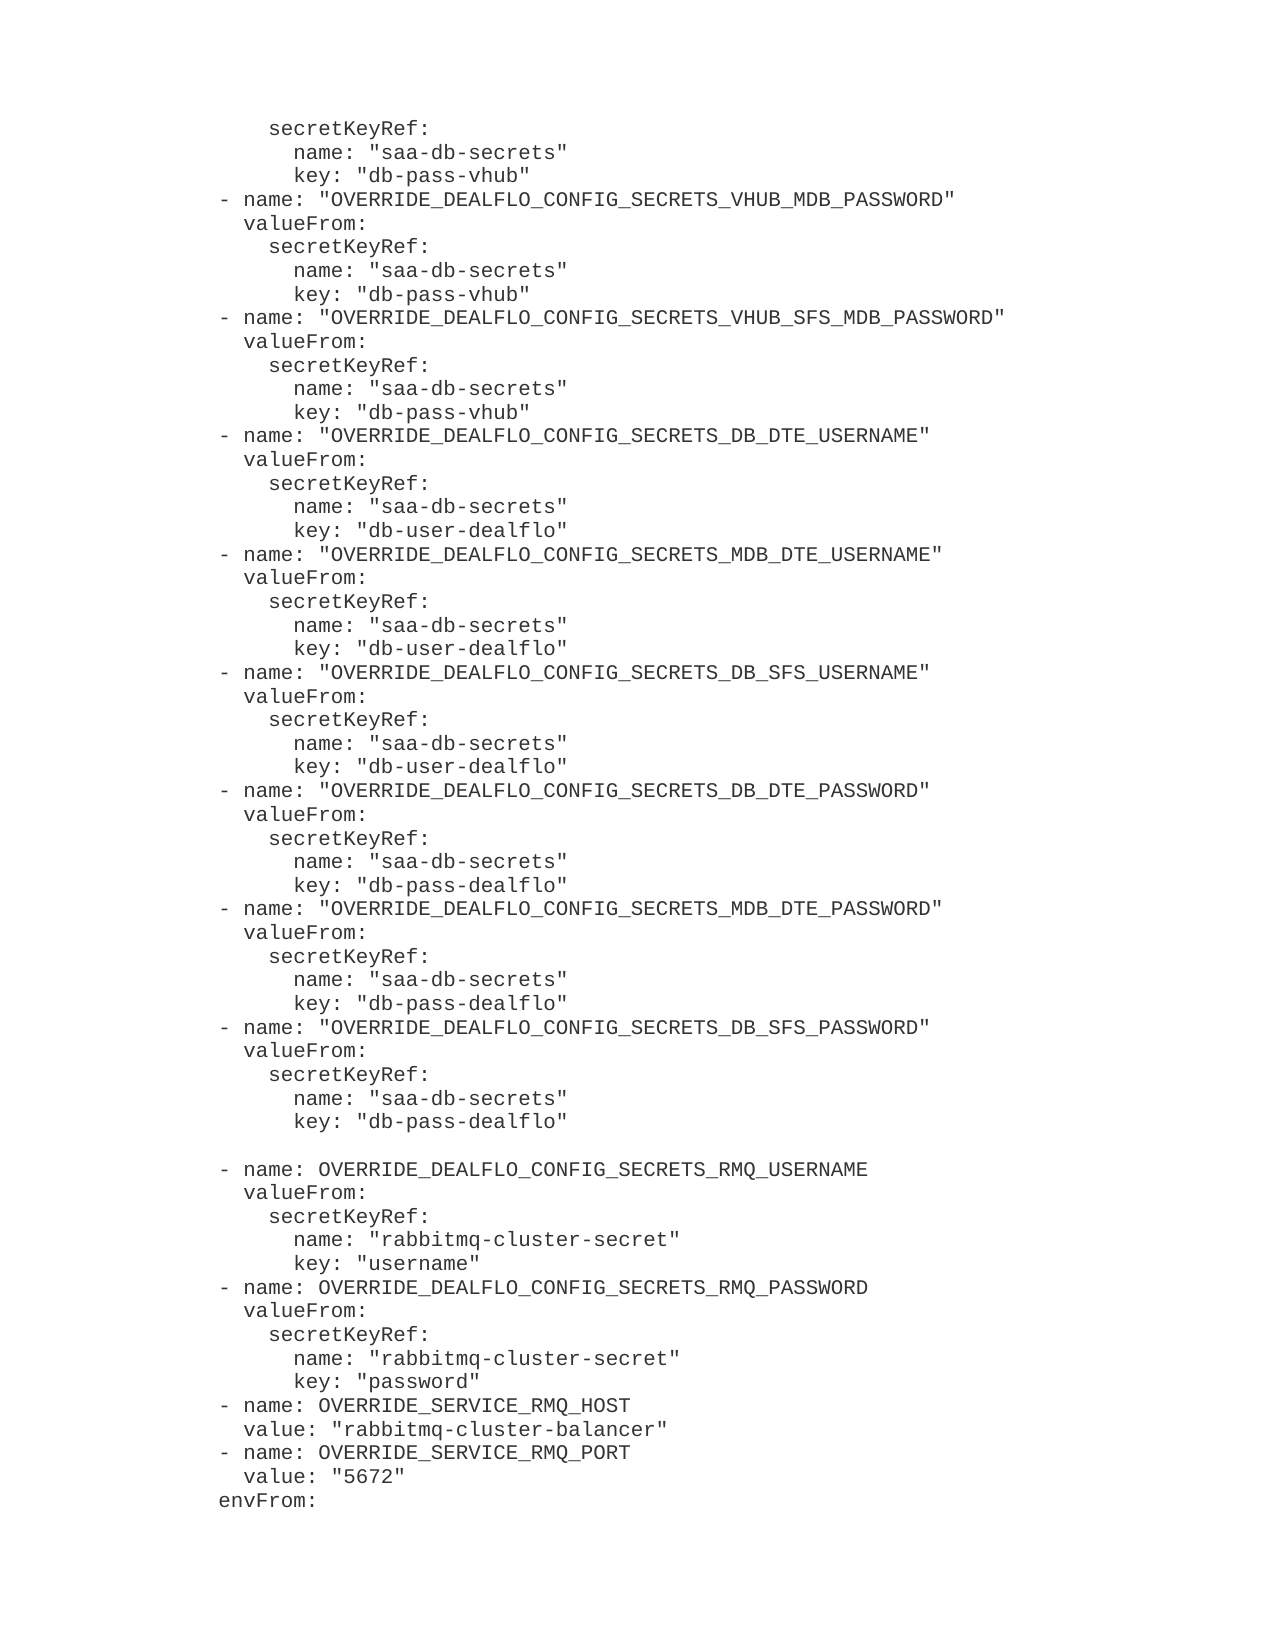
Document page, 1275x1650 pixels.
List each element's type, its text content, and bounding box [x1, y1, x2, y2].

text secretKeyRef: [118, 591, 1157, 615]
text valueFrom: [118, 331, 1157, 354]
text secretKeyRef: [118, 1324, 1157, 1348]
text secretKeyRef: [118, 1206, 1157, 1229]
text name: "saa-db-secrets" [118, 142, 1157, 165]
text - name: OVERRIDE_DEALFLO_CONFIG_SECRETS_RMQ_PASSWORD [118, 1277, 1157, 1300]
text name: "rabbitmq-cluster-secret" [118, 1348, 1157, 1371]
text key: "db-pass-dealflo" [118, 993, 1157, 1017]
text valueFrom: [118, 449, 1157, 473]
text key: "username" [118, 1253, 1157, 1277]
text name: "saa-db-secrets" [118, 260, 1157, 284]
text valueFrom: [118, 804, 1157, 827]
text key: "db-pass-dealflo" [118, 875, 1157, 898]
text secretKeyRef: [118, 354, 1157, 378]
text key: "db-pass-vhub" [118, 402, 1157, 426]
text secretKeyRef: [118, 236, 1157, 260]
text - name: OVERRIDE_SERVICE_RMQ_HOST [118, 1395, 1157, 1419]
text name: "saa-db-secrets" [118, 1088, 1157, 1111]
text - name: "OVERRIDE_DEALFLO_CONFIG_SECRETS_DB_SFS_USERNAME" [118, 662, 1157, 686]
text name: "saa-db-secrets" [118, 378, 1157, 402]
text secretKeyRef: [118, 709, 1157, 733]
text valueFrom: [118, 686, 1157, 709]
text - name: OVERRIDE_SERVICE_RMQ_PORT [118, 1442, 1157, 1466]
text - name: "OVERRIDE_DEALFLO_CONFIG_SECRETS_VHUB_MDB_PASSWORD" [118, 189, 1157, 213]
text name: "saa-db-secrets" [118, 733, 1157, 757]
text secretKeyRef: [118, 473, 1157, 496]
text - name: "OVERRIDE_DEALFLO_CONFIG_SECRETS_MDB_DTE_PASSWORD" [118, 898, 1157, 922]
text key: "db-user-dealflo" [118, 520, 1157, 544]
text - name: "OVERRIDE_DEALFLO_CONFIG_SECRETS_DB_DTE_PASSWORD" [118, 780, 1157, 804]
text - name: "OVERRIDE_DEALFLO_CONFIG_SECRETS_MDB_DTE_USERNAME" [118, 544, 1157, 567]
text value: "5672" [118, 1466, 1157, 1489]
text - name: "OVERRIDE_DEALFLO_CONFIG_SECRETS_VHUB_SFS_MDB_PASSWORD" [118, 307, 1157, 331]
text name: "saa-db-secrets" [118, 851, 1157, 875]
text envFrom: [118, 1489, 1157, 1513]
text key: "db-user-dealflo" [118, 638, 1157, 662]
text secretKeyRef: [118, 827, 1157, 851]
text secretKeyRef: [118, 1064, 1157, 1088]
text key: "db-pass-dealflo" [118, 1111, 1157, 1135]
text valueFrom: [118, 567, 1157, 591]
text key: "db-user-dealflo" [118, 757, 1157, 780]
text key: "db-pass-vhub" [118, 284, 1157, 307]
text name: "saa-db-secrets" [118, 496, 1157, 520]
text value: "rabbitmq-cluster-balancer" [118, 1419, 1157, 1442]
text - name: "OVERRIDE_DEALFLO_CONFIG_SECRETS_DB_SFS_PASSWORD" [118, 1017, 1157, 1040]
text key: "password" [118, 1371, 1157, 1395]
text key: "db-pass-vhub" [118, 165, 1157, 189]
text valueFrom: [118, 922, 1157, 946]
text - name: "OVERRIDE_DEALFLO_CONFIG_SECRETS_DB_DTE_USERNAME" [118, 426, 1157, 449]
text valueFrom: [118, 1182, 1157, 1206]
text name: "saa-db-secrets" [118, 969, 1157, 993]
text secretKeyRef: [118, 118, 1157, 142]
text - name: OVERRIDE_DEALFLO_CONFIG_SECRETS_RMQ_USERNAME [118, 1158, 1157, 1182]
text name: "rabbitmq-cluster-secret" [118, 1229, 1157, 1253]
text valueFrom: [118, 213, 1157, 236]
text valueFrom: [118, 1300, 1157, 1324]
text secretKeyRef: [118, 946, 1157, 969]
text name: "saa-db-secrets" [118, 615, 1157, 638]
text valueFrom: [118, 1040, 1157, 1064]
